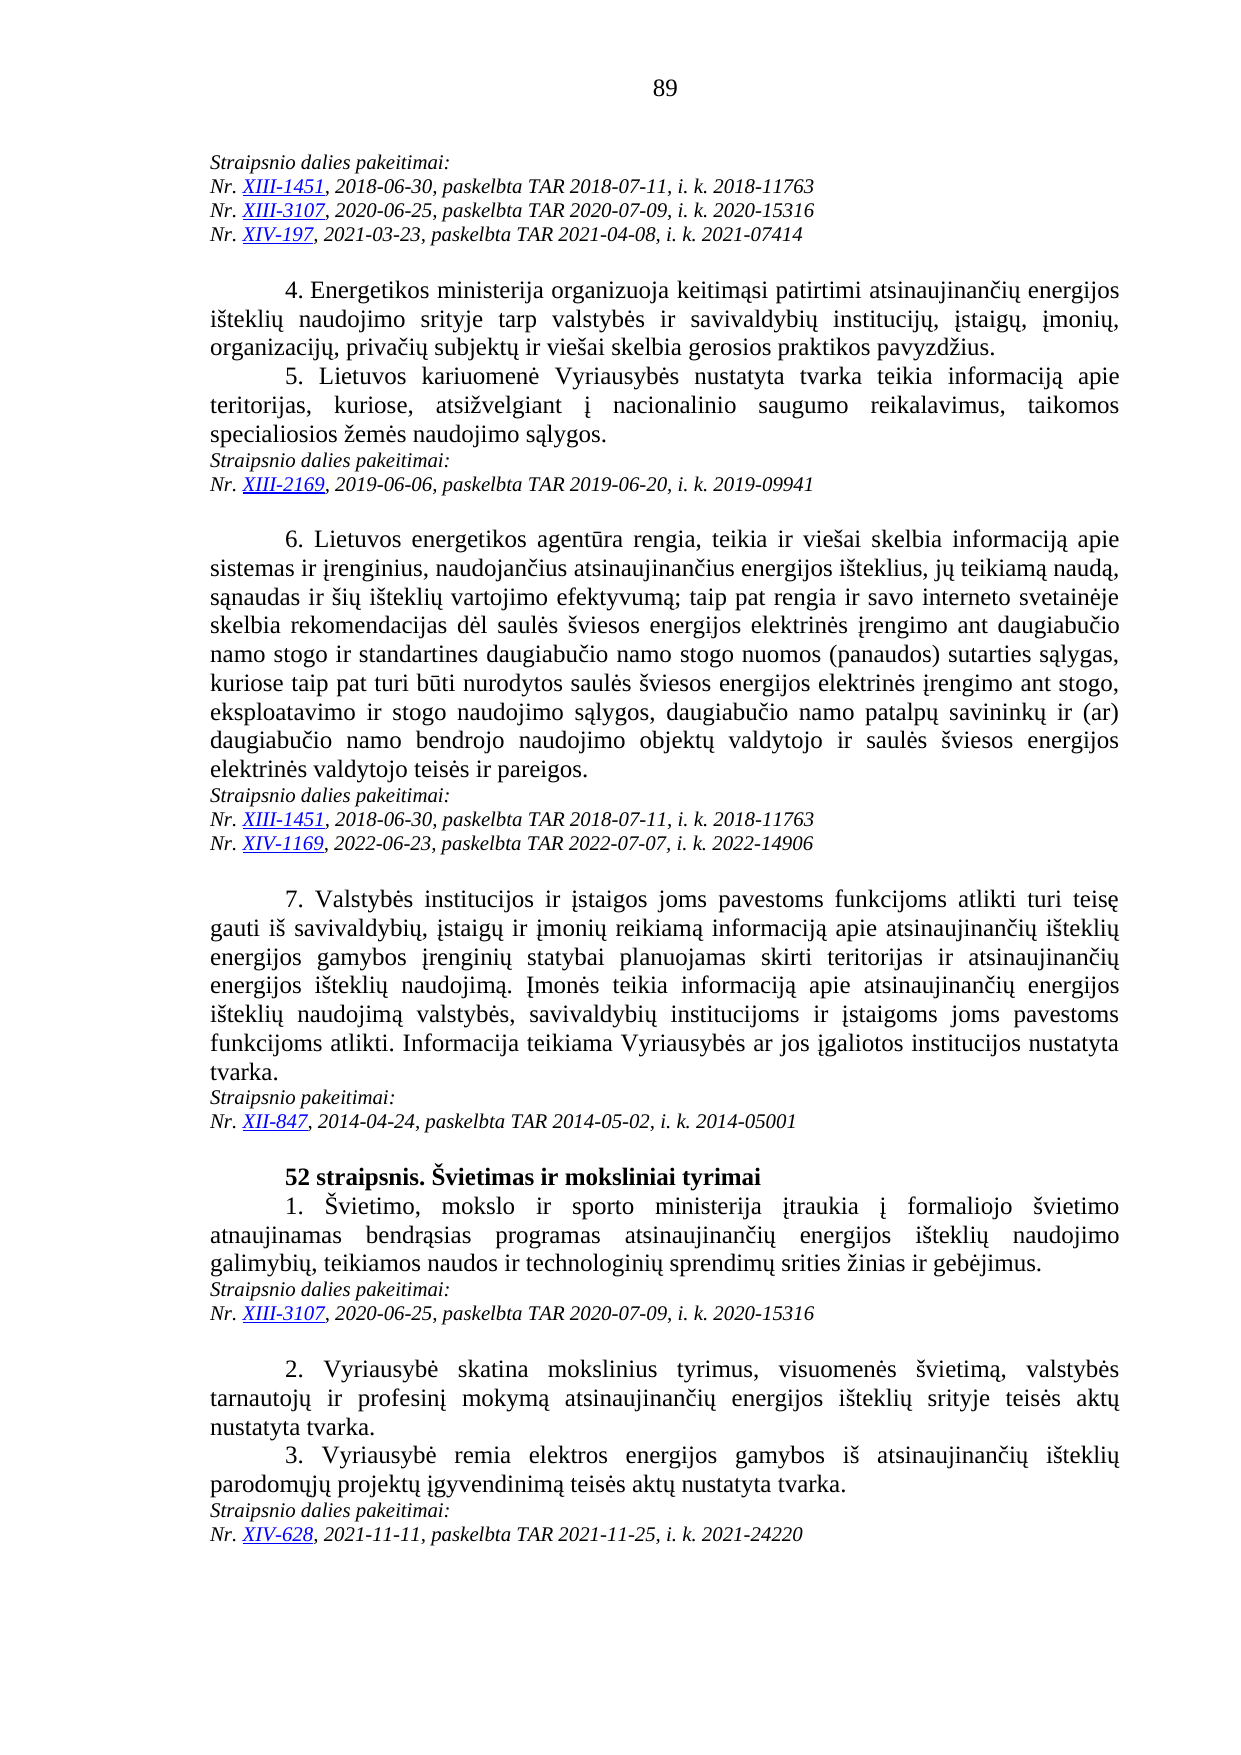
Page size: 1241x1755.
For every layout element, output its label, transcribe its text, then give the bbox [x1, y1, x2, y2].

text Straipsnio dalies pakeitimai: [210, 1498, 1120, 1522]
text Nr. XIII-2169, 2019-06-06, paskelbta TAR 2019-06-20, i. k. 2019-09941 [210, 472, 1120, 496]
text Straipsnio pakeitimai: [210, 1085, 1120, 1109]
text 7. Valstybės institucijos ir įstaigos joms pavestoms funkcijoms atlikti turi teisę gauti iš savivaldybių, įstaigų ir įmonių reikiamą informaciją apie atsinaujinančių išteklių energijos gamybos įrenginių statybai planuojamas skirti teritorijas ir atsinaujinančių energijos išteklių naudojimą. Įmonės teikia informaciją apie atsinaujinančių energijos išteklių naudojimą valstybės, savivaldybių institucijoms ir įstaigoms joms pavestoms funkcijoms atlikti. Informacija teikiama Vyriausybės ar jos įgaliotos institucijos nustatyta tvarka. [210, 884, 1120, 1085]
text Straipsnio dalies pakeitimai: [210, 150, 1120, 174]
text Straipsnio dalies pakeitimai: [210, 783, 1120, 807]
text Nr. XIII-1451, 2018-06-30, paskelbta TAR 2018-07-11, i. k. 2018-11763 [210, 174, 1120, 198]
text 6. Lietuvos energetikos agentūra rengia, teikia ir viešai skelbia informaciją apie sistemas ir įrenginius, naudojančius atsinaujinančius energijos išteklius, jų teikiamą naudą, sąnaudas ir šių išteklių vartojimo efektyvumą; taip pat rengia ir savo interneto svetainėje skelbia rekomendacijas dėl saulės šviesos energijos elektrinės įrengimo ant daugiabučio namo stogo ir standartines daugiabučio namo stogo nuomos (panaudos) sutarties sąlygas, kuriose taip pat turi būti nurodytos saulės šviesos energijos elektrinės įrengimo ant stogo, eksploatavimo ir stogo naudojimo sąlygos, daugiabučio namo patalpų savininkų ir (ar) daugiabučio namo bendrojo naudojimo objektų valdytojo ir saulės šviesos energijos elektrinės valdytojo teisės ir pareigos. [210, 524, 1120, 783]
text Straipsnio dalies pakeitimai: [210, 447, 1120, 472]
text 4. Energetikos ministerija organizuoja keitimąsi patirtimi atsinaujinančių energijos išteklių naudojimo srityje tarp valstybės ir savivaldybių institucijų, įstaigų, įmonių, organizacijų, privačių subjektų ir viešai skelbia gerosios praktikos pavyzdžius. [210, 275, 1120, 361]
text Nr. XIV-197, 2021-03-23, paskelbta TAR 2021-04-08, i. k. 2021-07414 [210, 222, 1120, 246]
text Nr. XIII-3107, 2020-06-25, paskelbta TAR 2020-07-09, i. k. 2020-15316 [210, 198, 1120, 222]
text 1. Švietimo, mokslo ir sporto ministerija įtraukia į formaliojo švietimo atnaujinamas bendrąsias programas atsinaujinančių energijos išteklių naudojimo galimybių, teikiamos naudos ir technologinių sprendimų srities žinias ir gebėjimus. [210, 1191, 1120, 1277]
text Nr. XII-847, 2014-04-24, paskelbta TAR 2014-05-02, i. k. 2014-05001 [210, 1109, 1120, 1133]
text Nr. XIV-1169, 2022-06-23, paskelbta TAR 2022-07-07, i. k. 2022-14906 [210, 831, 1120, 855]
text Straipsnio dalies pakeitimai: [210, 1277, 1120, 1301]
text 3. Vyriausybė remia elektros energijos gamybos iš atsinaujinančių išteklių parodomųjų projektų įgyvendinimą teisės aktų nustatyta tvarka. [210, 1440, 1120, 1498]
text Nr. XIII-3107, 2020-06-25, paskelbta TAR 2020-07-09, i. k. 2020-15316 [210, 1301, 1120, 1325]
text 52 straipsnis. Švietimas ir moksliniai tyrimai [210, 1162, 1120, 1191]
text 5. Lietuvos kariuomenė Vyriausybės nustatyta tvarka teikia informaciją apie teritorijas, kuriose, atsižvelgiant į nacionalinio saugumo reikalavimus, taikomos specialiosios žemės naudojimo sąlygos. [210, 361, 1120, 447]
text 2. Vyriausybė skatina mokslinius tyrimus, visuomenės švietimą, valstybės tarnautojų ir profesinį mokymą atsinaujinančių energijos išteklių srityje teisės aktų nustatyta tvarka. [210, 1354, 1120, 1440]
text Nr. XIV-628, 2021-11-11, paskelbta TAR 2021-11-25, i. k. 2021-24220 [210, 1522, 1120, 1546]
text Nr. XIII-1451, 2018-06-30, paskelbta TAR 2018-07-11, i. k. 2018-11763 [210, 807, 1120, 831]
